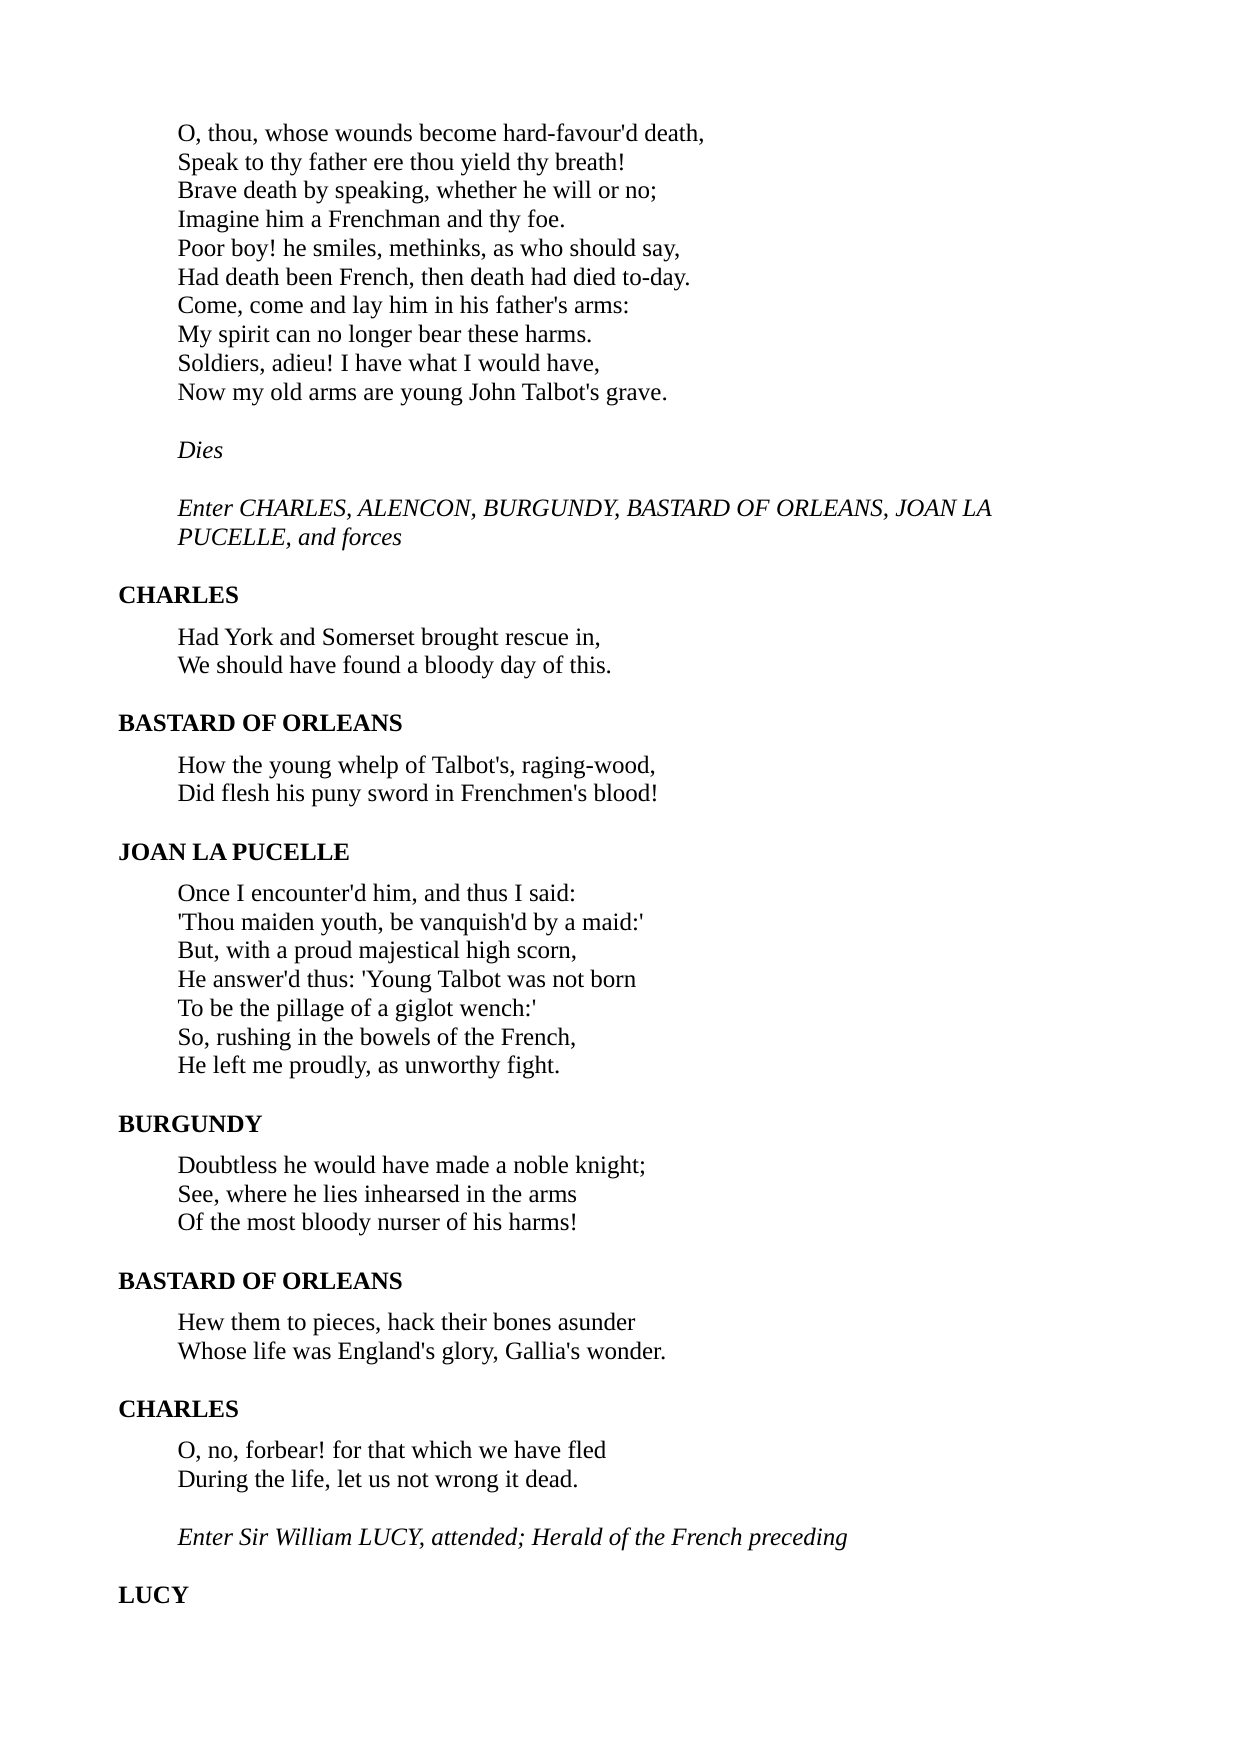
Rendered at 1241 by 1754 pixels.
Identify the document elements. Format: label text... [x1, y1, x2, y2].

text BASTARD OF ORLEANS [118, 708, 1122, 737]
text LUCY [118, 1580, 1122, 1609]
text Hew them to pieces, hack their bones asunder Whose life was England's glory, Gallia's wonder. [177, 1307, 1063, 1364]
text Enter Sir William LUCY, attended; Herald of the French preceding [177, 1522, 1063, 1551]
text CHARLES [118, 1394, 1122, 1423]
text How the young whelp of Talbot's, raging-wood, Did flesh his puny sword in Frenchmen's blood! [177, 750, 1063, 807]
text Dies [177, 435, 1063, 464]
text Had York and Somerset brought rescue in, We should have found a bloody day of this. [177, 622, 1063, 679]
text BASTARD OF ORLEANS [118, 1266, 1122, 1294]
text CHARLES [118, 580, 1122, 609]
text BURGUNDY [118, 1109, 1122, 1137]
text O, no, forbear! for that which we have fled During the life, let us not wrong it dead. [177, 1435, 1063, 1493]
text Doubtless he would have made a noble knight; See, where he lies inhearsed in the arms Of the most bloody nurser of his harms! [177, 1150, 1063, 1236]
text Once I encounter'd him, and thus I said: 'Thou maiden youth, be vanquish'd by a maid:' But, with a proud majestical high scorn, He answer'd thus: 'Young Talbot was not born To be the pillage of a giglot wench:' So, rushing in the bowels of the French, He left me proudly, as unworthy fight. [177, 878, 1063, 1079]
text O, thou, whose wounds become hard-favour'd death, Speak to thy father ere thou yield thy breath! Brave death by speaking, whether he will or no; Imagine him a Frenchman and thy foe. Poor boy! he smiles, methinks, as who should say, Had death been French, then death had died to-day. Come, come and lay him in his father's arms: My spirit can no longer bear these harms. Soldiers, adieu! I have what I would have, Now my old arms are young John Talbot's grave. [177, 118, 1063, 406]
text JOAN LA PUCELLE [118, 837, 1122, 866]
text Enter CHARLES, ALENCON, BURGUNDY, BASTARD OF ORLEANS, JOAN LA PUCELLE, and forces [177, 493, 1063, 551]
